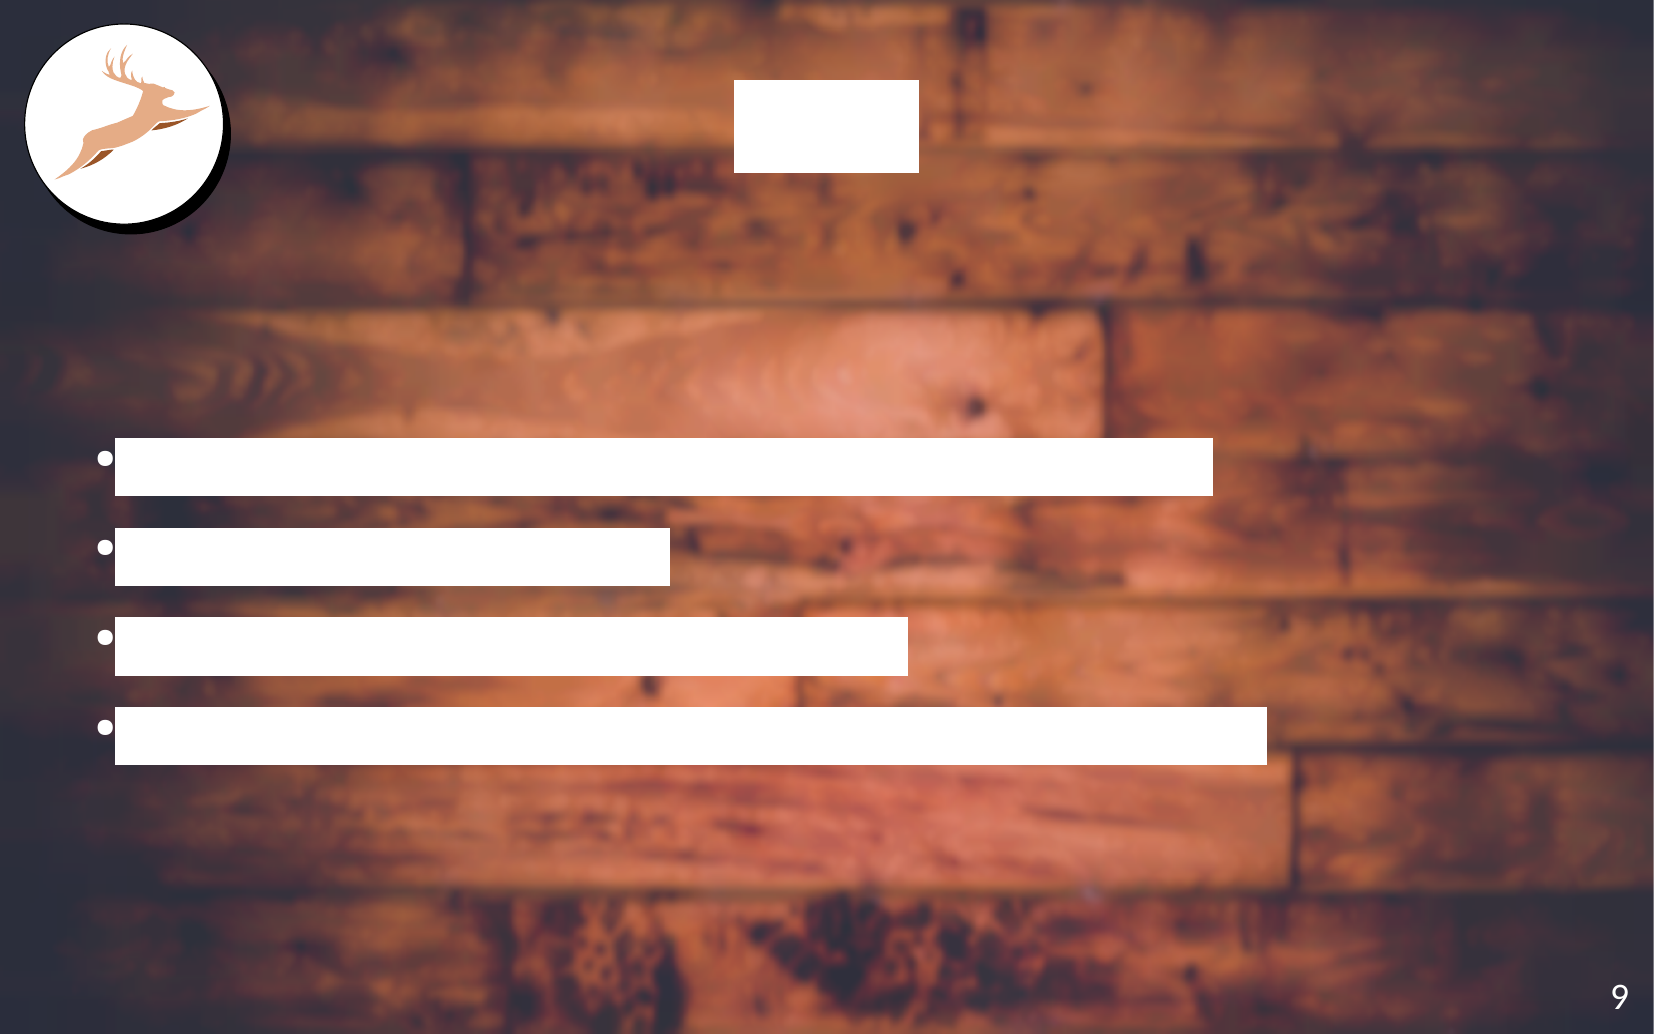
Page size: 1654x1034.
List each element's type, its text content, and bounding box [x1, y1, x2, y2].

text_box 9 [1595, 964, 1642, 1025]
title Bilan [237, 41, 1571, 214]
picture [0, 0, 1654, 1034]
list Globalement, nous sommes arrivés à nos fins. Projet très intéressant. Apport d'une grande expérience. Notre but principal, l'ergonomie, a été respecté. [0, 331, 1577, 931]
